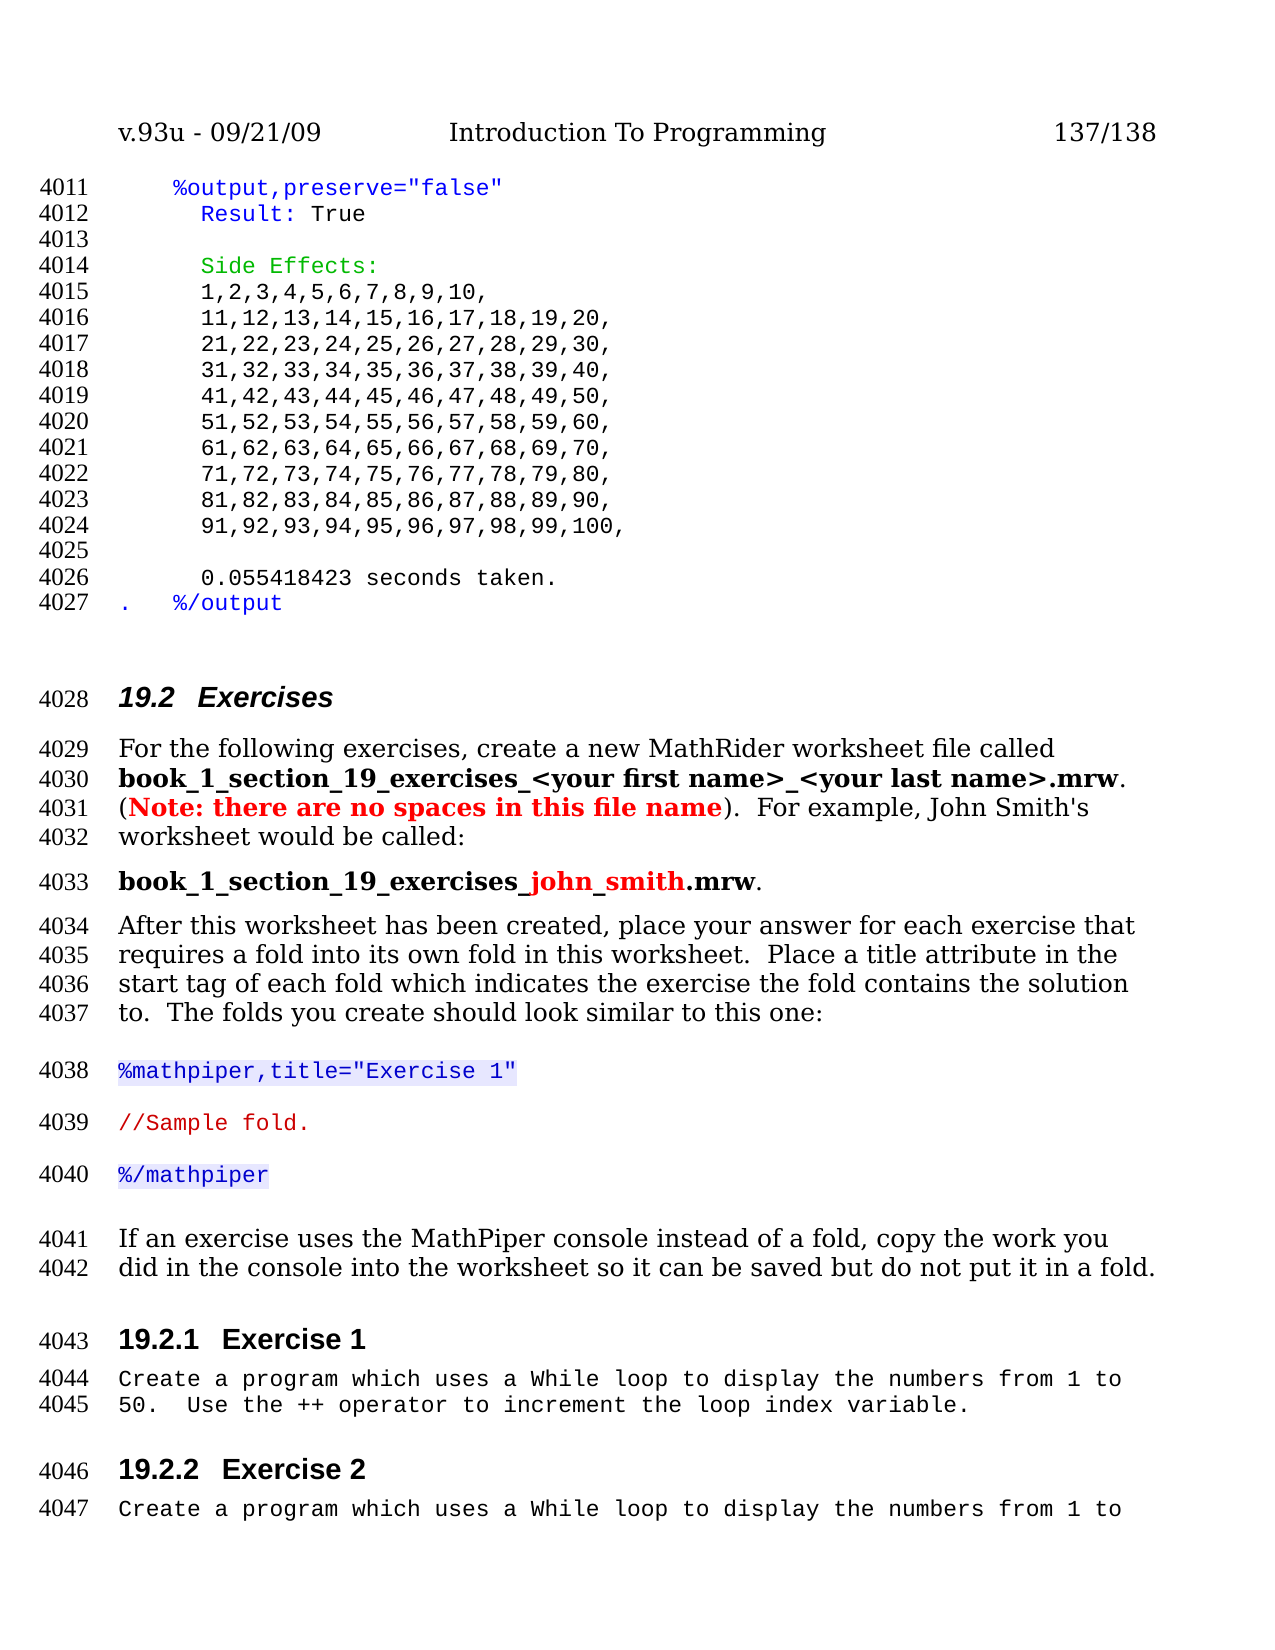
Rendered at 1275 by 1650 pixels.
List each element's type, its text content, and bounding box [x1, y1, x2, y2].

text After this worksheet has been created, place your answer for each exercise that requires a fold into its own fold in this worksheet. Place a title attribute in the start tag of each fold which indicates the exercise the fold contains the solution to. The folds you create should look similar to this one: [118, 911, 1157, 1028]
text %/mathpiper [118, 1163, 1157, 1189]
text Side Effects: [118, 254, 1157, 281]
text %mathpiper,title="Exercise 1" [118, 1060, 1157, 1086]
text If an exercise uses the MathPiper console instead of a fold, copy the work you did in the console into the worksheet so it can be saved but do not put it in a fold. [118, 1224, 1157, 1283]
text For the following exercises, create a new MathRider worksheet file called book_1_section_19_exercises_<your first name>_<your last name>.mrw. (Note: there are no spaces in this file name). For example, John Smith's worksheet would be called: [118, 735, 1157, 852]
text 21,22,23,24,25,26,27,28,29,30, [118, 332, 1157, 358]
text 51,52,53,54,55,56,57,58,59,60, [118, 410, 1157, 436]
text Result: True [118, 203, 1157, 229]
subtitle Exercises [118, 680, 1157, 714]
text Create a program which uses a While loop to display the numbers from 1 to 50. Use the ++ operator to increment the loop index variable. [118, 1367, 1157, 1419]
text book_1_section_19_exercises_john_smith.mrw. [118, 867, 1157, 896]
text 91,92,93,94,95,96,97,98,99,100, [118, 514, 1157, 540]
text 41,42,43,44,45,46,47,48,49,50, [118, 384, 1157, 410]
text 0.055418423 seconds taken. [118, 566, 1157, 592]
text %output,preserve="false" [118, 177, 1157, 203]
text . %/output [118, 592, 1157, 618]
subtitle Exercise 1 [118, 1322, 1157, 1355]
text 61,62,63,64,65,66,67,68,69,70, [118, 436, 1157, 462]
text 71,72,73,74,75,76,77,78,79,80, [118, 462, 1157, 488]
text 81,82,83,84,85,86,87,88,89,90, [118, 488, 1157, 514]
text 1,2,3,4,5,6,7,8,9,10, [118, 281, 1157, 306]
text 31,32,33,34,35,36,37,38,39,40, [118, 358, 1157, 384]
text Create a program which uses a While loop to display the numbers from 1 to [118, 1498, 1157, 1524]
subtitle Exercise 2 [118, 1452, 1157, 1486]
text 11,12,13,14,15,16,17,18,19,20, [118, 306, 1157, 332]
text //Sample fold. [118, 1112, 1157, 1138]
